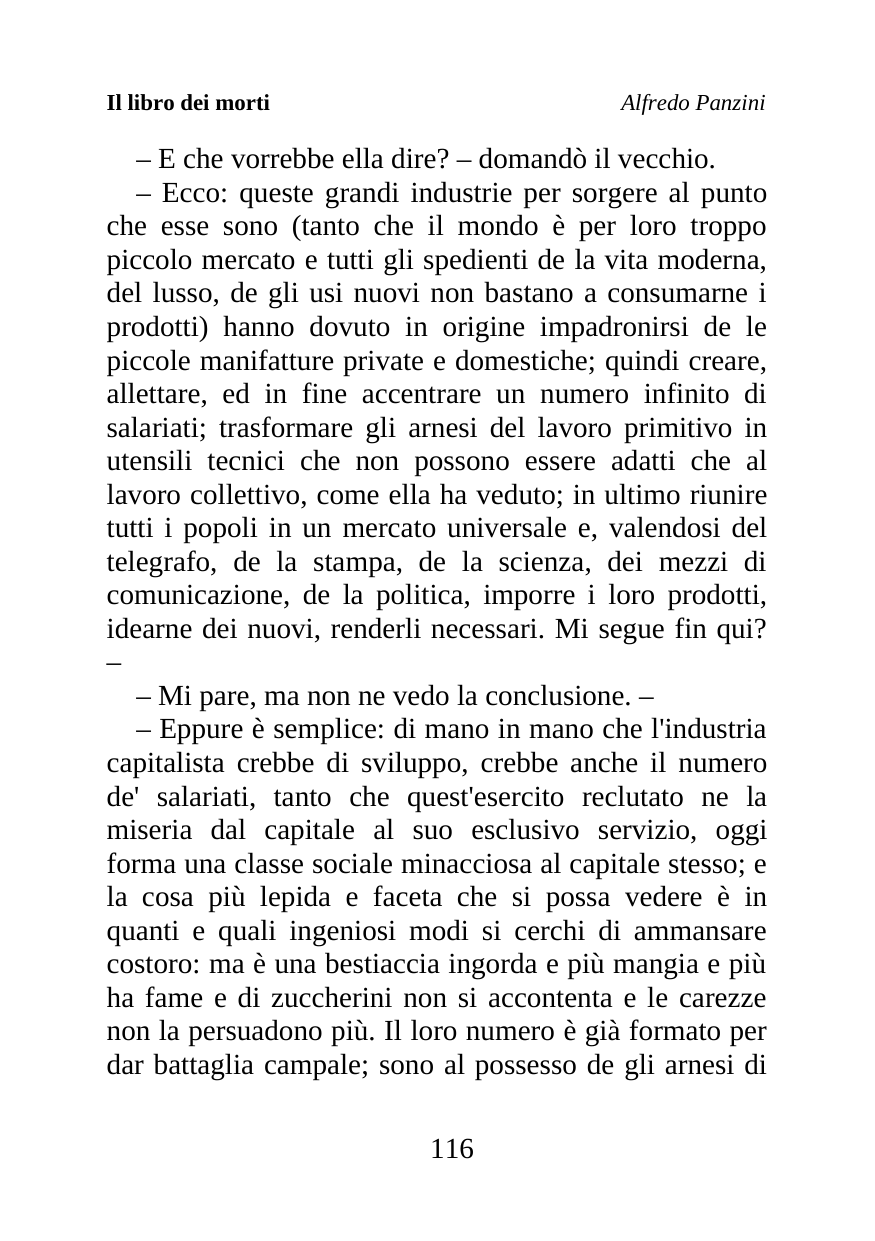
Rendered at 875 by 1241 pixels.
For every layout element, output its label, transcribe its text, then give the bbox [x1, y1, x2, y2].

text – Ecco: queste grandi industrie per sorgere al punto che esse sono (tanto che il mondo è per loro troppo piccolo mercato e tutti gli spedienti de la vita moderna, del lusso, de gli usi nuovi non bastano a consumarne i prodotti) hanno dovuto in origine impadronirsi de le piccole manifatture private e domestiche; quindi creare, allettare, ed in fine accentrare un numero infinito di salariati; trasformare gli arnesi del lavoro primitivo in utensili tecnici che non possono essere adatti che al lavoro collettivo, come ella ha veduto; in ultimo riunire tutti i popoli in un mercato universale e, valendosi del telegrafo, de la stampa, de la scienza, dei mezzi di comunicazione, de la politica, imporre i loro prodotti, idearne dei nuovi, renderli necessari. Mi segue fin qui? – [106, 175, 768, 678]
text – Mi pare, ma non ne vedo la conclusione. – [106, 678, 768, 712]
text – E che vorrebbe ella dire? – domandò il vecchio. [106, 141, 768, 175]
text – Eppure è semplice: di mano in mano che l'industria capitalista crebbe di sviluppo, crebbe anche il numero de' salariati, tanto che quest'esercito reclutato ne la miseria dal capitale al suo esclusivo servizio, oggi forma una classe sociale minacciosa al capitale stesso; e la cosa più lepida e faceta che si possa vedere è in quanti e quali ingeniosi modi si cerchi di ammansare costoro: ma è una bestiaccia ingorda e più mangia e più ha fame e di zuccherini non si accontenta e le carezze non la persuadono più. Il loro numero è già formato per dar battaglia campale; sono al possesso de gli arnesi di [106, 712, 768, 1081]
